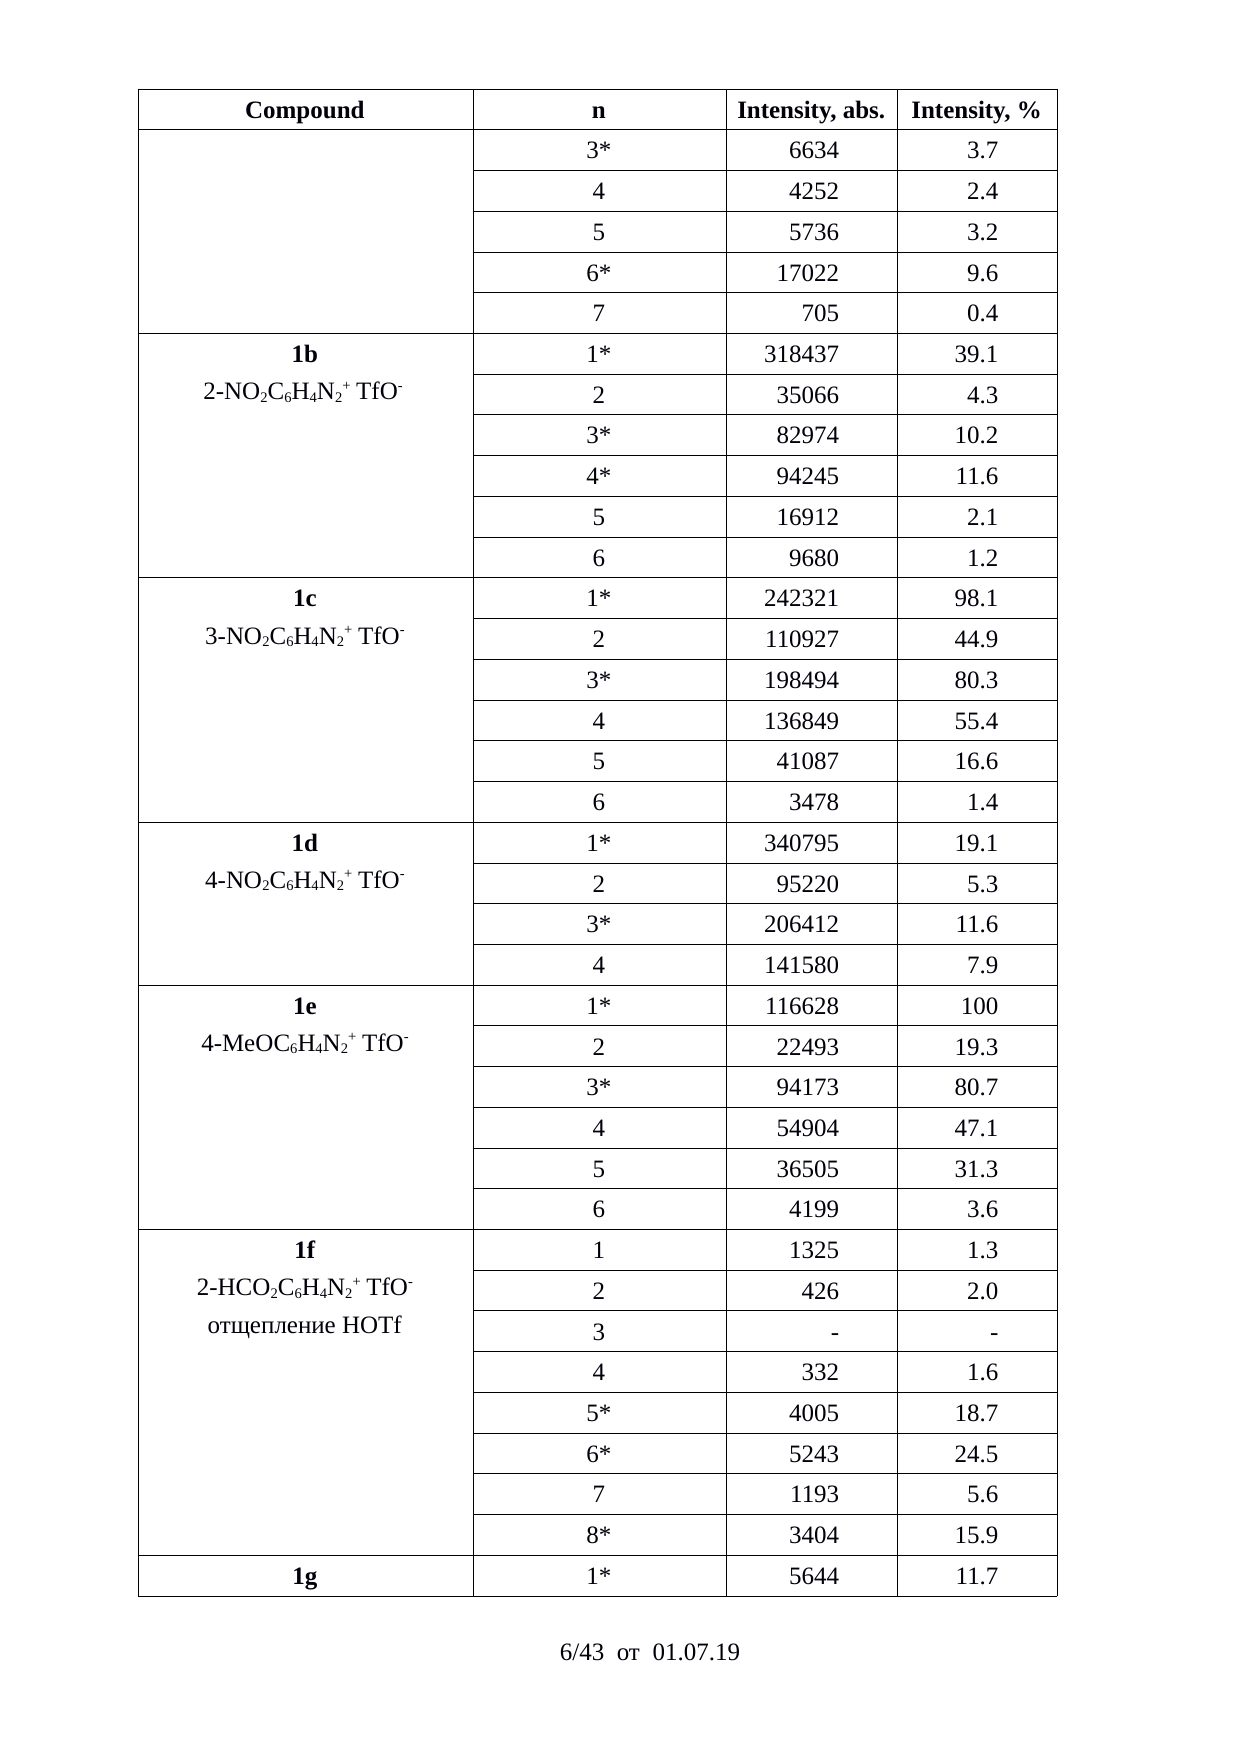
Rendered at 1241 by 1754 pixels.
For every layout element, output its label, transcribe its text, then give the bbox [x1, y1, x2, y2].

table_cell 426 [727, 1271, 897, 1310]
table_cell 94173 [727, 1067, 897, 1107]
table_cell 17022 [727, 253, 897, 292]
table_cell 7 [474, 1474, 726, 1514]
table_cell 2.1 [898, 497, 1057, 537]
table_cell 11.7 [898, 1556, 1057, 1596]
table_header n [474, 90, 726, 129]
table_cell 116628 [727, 986, 897, 1025]
table_cell 11.6 [898, 904, 1057, 944]
table_cell 15.9 [898, 1515, 1057, 1555]
table_cell 5 [474, 741, 726, 781]
table_cell 8* [474, 1515, 726, 1555]
table_cell 5 [474, 1149, 726, 1188]
table_cell 2 [474, 375, 726, 414]
table_header Intensity, % [898, 90, 1057, 129]
table_cell 1* [474, 334, 726, 374]
table_cell 5.6 [898, 1474, 1057, 1514]
table_cell 3404 [727, 1515, 897, 1555]
table_cell 3.2 [898, 212, 1057, 251]
table_cell 1* [474, 823, 726, 862]
table_cell 318437 [727, 334, 897, 374]
table_cell 110927 [727, 619, 897, 659]
table_cell 5* [474, 1393, 726, 1433]
table_cell 3.7 [898, 130, 1057, 170]
table_cell 3 [474, 1311, 726, 1351]
table_cell 16.6 [898, 741, 1057, 781]
table_cell 332 [727, 1352, 897, 1392]
table_cell 4005 [727, 1393, 897, 1433]
table_cell 9.6 [898, 253, 1057, 292]
table_cell 1193 [727, 1474, 897, 1514]
table_cell 4199 [727, 1189, 897, 1229]
table_cell 4252 [727, 171, 897, 211]
table_cell 1g [139, 1556, 473, 1596]
table_cell 16912 [727, 497, 897, 537]
table_cell 2 [474, 1026, 726, 1066]
table_cell 1325 [727, 1230, 897, 1270]
table_cell 2.4 [898, 171, 1057, 211]
table_cell 6634 [727, 130, 897, 170]
table_cell 3* [474, 415, 726, 455]
table_cell 82974 [727, 415, 897, 455]
table_cell 19.1 [898, 823, 1057, 862]
table_cell 41087 [727, 741, 897, 781]
table_cell 1.6 [898, 1352, 1057, 1392]
table_cell 3* [474, 660, 726, 699]
table_cell 340795 [727, 823, 897, 862]
table_cell 2.0 [898, 1271, 1057, 1310]
table_cell 141580 [727, 945, 897, 984]
table_cell 6 [474, 782, 726, 822]
table_cell 44.9 [898, 619, 1057, 659]
table_cell 1f 2-HCO2C6H4N2+ TfO- отщепление HOTf [139, 1230, 473, 1555]
table_cell 206412 [727, 904, 897, 944]
table_cell 1.2 [898, 538, 1057, 577]
table_cell 11.6 [898, 456, 1057, 496]
table_cell 1* [474, 578, 726, 618]
table_cell 5736 [727, 212, 897, 251]
table_cell [139, 130, 473, 333]
table_cell 3* [474, 1067, 726, 1107]
table_cell 5243 [727, 1434, 897, 1473]
table_cell 5 [474, 212, 726, 251]
table_cell 6* [474, 253, 726, 292]
table_cell 35066 [727, 375, 897, 414]
table_cell 4.3 [898, 375, 1057, 414]
table_cell 4 [474, 1352, 726, 1392]
table_cell 198494 [727, 660, 897, 699]
table_cell 5644 [727, 1556, 897, 1596]
table_cell 3478 [727, 782, 897, 822]
table_cell 4* [474, 456, 726, 496]
table_cell 36505 [727, 1149, 897, 1188]
table_cell 3.6 [898, 1189, 1057, 1229]
table_cell 5.3 [898, 864, 1057, 903]
table_cell 39.1 [898, 334, 1057, 374]
table_cell 2 [474, 619, 726, 659]
table_cell 95220 [727, 864, 897, 903]
table_cell 4 [474, 945, 726, 984]
table_cell 80.7 [898, 1067, 1057, 1107]
table_cell 100 [898, 986, 1057, 1025]
table_cell 1.4 [898, 782, 1057, 822]
table_cell 1d 4-NO2C6H4N2+ TfO- [139, 823, 473, 984]
table_cell 1e 4-MeOC6H4N2+ TfO- [139, 986, 473, 1229]
table_cell 9680 [727, 538, 897, 577]
table_cell 18.7 [898, 1393, 1057, 1433]
table_cell 2 [474, 1271, 726, 1310]
table_cell 10.2 [898, 415, 1057, 455]
table_cell 4 [474, 171, 726, 211]
table_cell 4 [474, 1108, 726, 1147]
table_cell 80.3 [898, 660, 1057, 699]
table_cell 1.3 [898, 1230, 1057, 1270]
table_cell 705 [727, 293, 897, 333]
table_cell 0.4 [898, 293, 1057, 333]
table_cell 98.1 [898, 578, 1057, 618]
table_cell 1* [474, 1556, 726, 1596]
table_cell 7 [474, 293, 726, 333]
table_cell 3* [474, 904, 726, 944]
table_cell 5 [474, 497, 726, 537]
table_header Intensity, abs. [727, 90, 897, 129]
table_cell 47.1 [898, 1108, 1057, 1147]
table_cell 7.9 [898, 945, 1057, 984]
table_cell 3* [474, 130, 726, 170]
table_cell 54904 [727, 1108, 897, 1147]
table_cell 1c 3-NO2C6H4N2+ TfO- [139, 578, 473, 822]
table_cell 6 [474, 1189, 726, 1229]
table_cell 242321 [727, 578, 897, 618]
table_cell 1* [474, 986, 726, 1025]
table_cell 1b 2-NO2C6H4N2+ TfO- [139, 334, 473, 577]
table_cell 22493 [727, 1026, 897, 1066]
table_cell - [898, 1311, 1057, 1351]
table_cell 31.3 [898, 1149, 1057, 1188]
table_header Compound [139, 90, 473, 129]
table_cell 24.5 [898, 1434, 1057, 1473]
table_cell 19.3 [898, 1026, 1057, 1066]
table_cell 6* [474, 1434, 726, 1473]
table_cell 4 [474, 701, 726, 740]
table_cell 94245 [727, 456, 897, 496]
table_cell 136849 [727, 701, 897, 740]
table_cell 2 [474, 864, 726, 903]
table_cell 6 [474, 538, 726, 577]
table_cell - [727, 1311, 897, 1351]
table_cell 55.4 [898, 701, 1057, 740]
table_cell 1 [474, 1230, 726, 1270]
